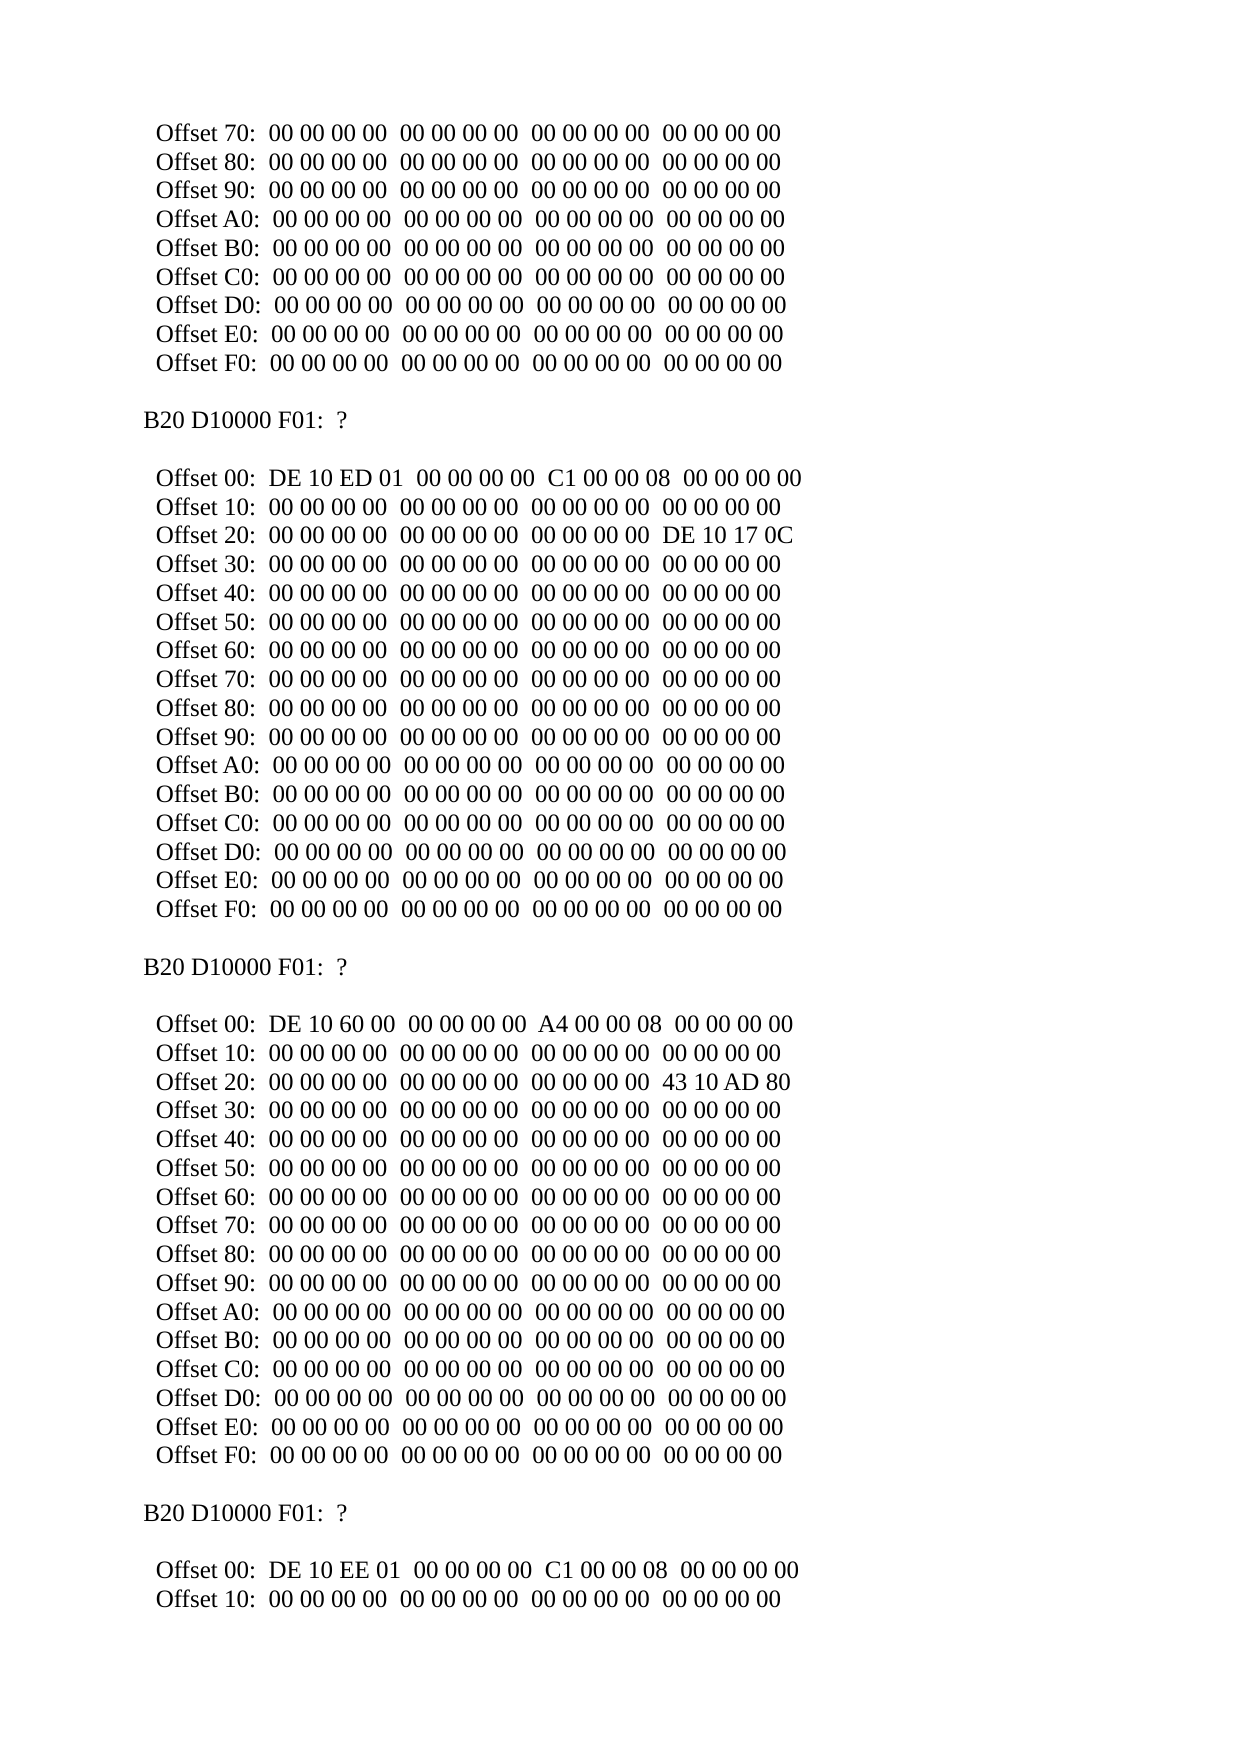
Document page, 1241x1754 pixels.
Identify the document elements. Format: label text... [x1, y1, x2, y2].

text Offset 60: 00 00 00 00 00 00 00 00 00 00 00 00 00 00 00 00 [118, 1182, 1122, 1211]
text Offset 80: 00 00 00 00 00 00 00 00 00 00 00 00 00 00 00 00 [118, 147, 1122, 176]
text Offset 70: 00 00 00 00 00 00 00 00 00 00 00 00 00 00 00 00 [118, 118, 1122, 147]
text Offset 30: 00 00 00 00 00 00 00 00 00 00 00 00 00 00 00 00 [118, 549, 1122, 578]
text B20 D10000 F01: ? [118, 1498, 1122, 1527]
text Offset E0: 00 00 00 00 00 00 00 00 00 00 00 00 00 00 00 00 [118, 866, 1122, 894]
text Offset D0: 00 00 00 00 00 00 00 00 00 00 00 00 00 00 00 00 [118, 291, 1122, 319]
text Offset 50: 00 00 00 00 00 00 00 00 00 00 00 00 00 00 00 00 [118, 607, 1122, 636]
text Offset B0: 00 00 00 00 00 00 00 00 00 00 00 00 00 00 00 00 [118, 1326, 1122, 1354]
text Offset 70: 00 00 00 00 00 00 00 00 00 00 00 00 00 00 00 00 [118, 1211, 1122, 1239]
text Offset A0: 00 00 00 00 00 00 00 00 00 00 00 00 00 00 00 00 [118, 204, 1122, 233]
text Offset 60: 00 00 00 00 00 00 00 00 00 00 00 00 00 00 00 00 [118, 636, 1122, 664]
text Offset 20: 00 00 00 00 00 00 00 00 00 00 00 00 DE 10 17 0C [118, 521, 1122, 549]
text Offset D0: 00 00 00 00 00 00 00 00 00 00 00 00 00 00 00 00 [118, 1383, 1122, 1412]
text Offset C0: 00 00 00 00 00 00 00 00 00 00 00 00 00 00 00 00 [118, 808, 1122, 837]
text Offset B0: 00 00 00 00 00 00 00 00 00 00 00 00 00 00 00 00 [118, 779, 1122, 808]
text Offset 90: 00 00 00 00 00 00 00 00 00 00 00 00 00 00 00 00 [118, 176, 1122, 204]
text Offset F0: 00 00 00 00 00 00 00 00 00 00 00 00 00 00 00 00 [118, 1441, 1122, 1469]
text Offset 20: 00 00 00 00 00 00 00 00 00 00 00 00 43 10 AD 80 [118, 1067, 1122, 1096]
text B20 D10000 F01: ? [118, 406, 1122, 434]
text Offset 00: DE 10 60 00 00 00 00 00 A4 00 00 08 00 00 00 00 [118, 1009, 1122, 1038]
text Offset 80: 00 00 00 00 00 00 00 00 00 00 00 00 00 00 00 00 [118, 693, 1122, 722]
text Offset F0: 00 00 00 00 00 00 00 00 00 00 00 00 00 00 00 00 [118, 894, 1122, 923]
text Offset A0: 00 00 00 00 00 00 00 00 00 00 00 00 00 00 00 00 [118, 1297, 1122, 1326]
text Offset E0: 00 00 00 00 00 00 00 00 00 00 00 00 00 00 00 00 [118, 319, 1122, 348]
text Offset 90: 00 00 00 00 00 00 00 00 00 00 00 00 00 00 00 00 [118, 1268, 1122, 1297]
text Offset 10: 00 00 00 00 00 00 00 00 00 00 00 00 00 00 00 00 [118, 492, 1122, 521]
text Offset 00: DE 10 EE 01 00 00 00 00 C1 00 00 08 00 00 00 00 [118, 1556, 1122, 1584]
text Offset C0: 00 00 00 00 00 00 00 00 00 00 00 00 00 00 00 00 [118, 1354, 1122, 1383]
text Offset 50: 00 00 00 00 00 00 00 00 00 00 00 00 00 00 00 00 [118, 1153, 1122, 1182]
text Offset A0: 00 00 00 00 00 00 00 00 00 00 00 00 00 00 00 00 [118, 751, 1122, 779]
text Offset 00: DE 10 ED 01 00 00 00 00 C1 00 00 08 00 00 00 00 [118, 463, 1122, 492]
text Offset 90: 00 00 00 00 00 00 00 00 00 00 00 00 00 00 00 00 [118, 722, 1122, 751]
text Offset 30: 00 00 00 00 00 00 00 00 00 00 00 00 00 00 00 00 [118, 1096, 1122, 1124]
text Offset C0: 00 00 00 00 00 00 00 00 00 00 00 00 00 00 00 00 [118, 262, 1122, 291]
text B20 D10000 F01: ? [118, 952, 1122, 981]
text Offset 70: 00 00 00 00 00 00 00 00 00 00 00 00 00 00 00 00 [118, 664, 1122, 693]
text Offset F0: 00 00 00 00 00 00 00 00 00 00 00 00 00 00 00 00 [118, 348, 1122, 377]
text Offset 40: 00 00 00 00 00 00 00 00 00 00 00 00 00 00 00 00 [118, 578, 1122, 607]
text Offset 40: 00 00 00 00 00 00 00 00 00 00 00 00 00 00 00 00 [118, 1124, 1122, 1153]
text Offset B0: 00 00 00 00 00 00 00 00 00 00 00 00 00 00 00 00 [118, 233, 1122, 262]
text Offset 80: 00 00 00 00 00 00 00 00 00 00 00 00 00 00 00 00 [118, 1239, 1122, 1268]
text Offset E0: 00 00 00 00 00 00 00 00 00 00 00 00 00 00 00 00 [118, 1412, 1122, 1441]
text Offset D0: 00 00 00 00 00 00 00 00 00 00 00 00 00 00 00 00 [118, 837, 1122, 866]
text Offset 10: 00 00 00 00 00 00 00 00 00 00 00 00 00 00 00 00 [118, 1038, 1122, 1067]
text Offset 10: 00 00 00 00 00 00 00 00 00 00 00 00 00 00 00 00 [118, 1584, 1122, 1613]
